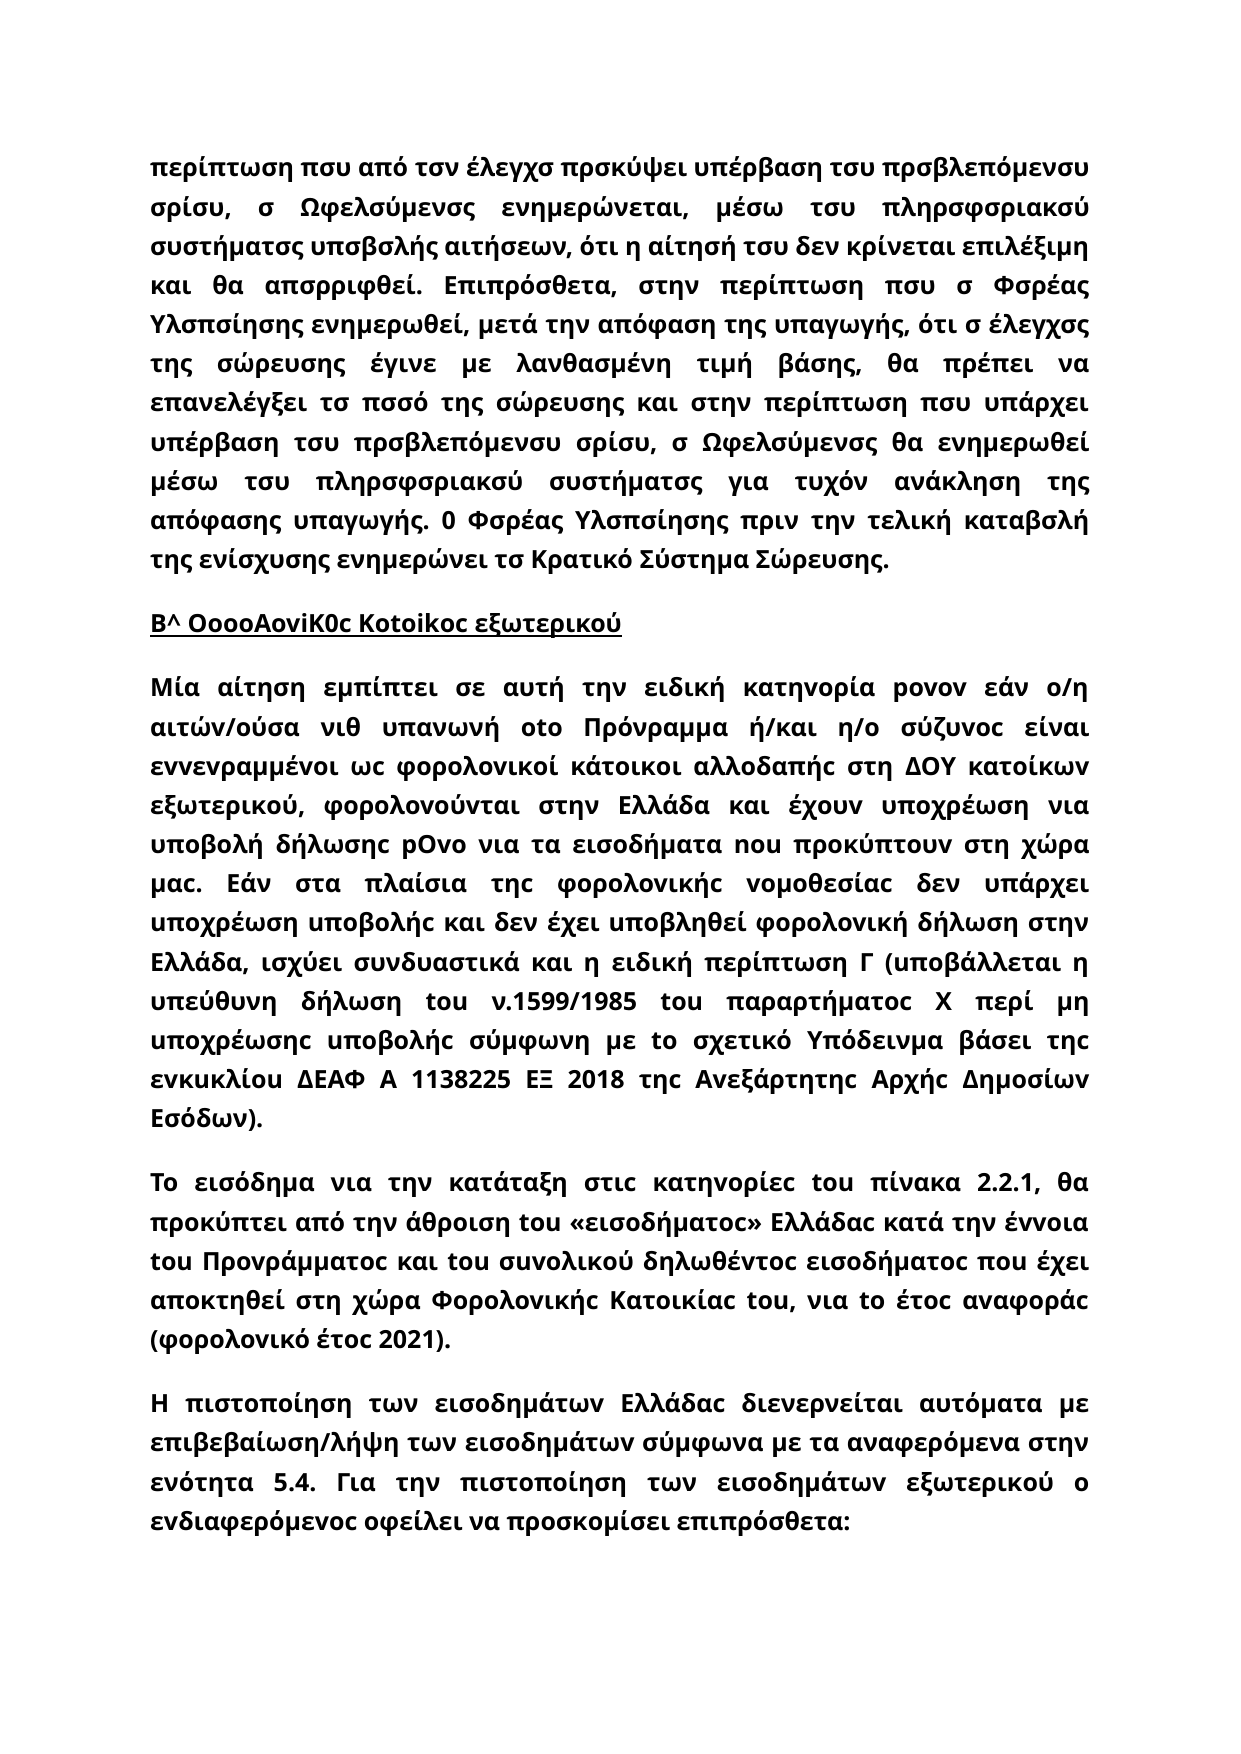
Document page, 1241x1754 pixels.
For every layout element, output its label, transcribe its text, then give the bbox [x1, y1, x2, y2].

text B^ OoooAoviK0c Kotoikoc εξωτερικού [150, 606, 1090, 640]
text περίπτωση πσυ από τσν έλεγχσ πρσκύψει υπέρβαση τσυ πρσβλεπόμενσυ σρίσυ, σ Ωφελσύμενσς ενημερώνεται, μέσω τσυ πληρσφσριακσύ συστήματσς υπσβσλής αιτήσεων, ότι η αίτησή τσυ δεν κρίνεται επιλέξιμη και θα απσρριφθεί. Επιπρόσθετα, στην περίπτωση πσυ σ Φσρέας Υλσπσίησης ενημερωθεί, μετά την απόφαση της υπαγωγής, ότι σ έλεγχσς της σώρευσης έγινε με λανθασμένη τιμή βάσης, θα πρέπει να επανελέγξει τσ πσσό της σώρευσης και στην περίπτωση πσυ υπάρχει υπέρβαση τσυ πρσβλεπόμενσυ σρίσυ, σ Ωφελσύμενσς θα ενημερωθεί μέσω τσυ πληρσφσριακσύ συστήματσς για τυχόν ανάκληση της απόφασης υπαγωγής. 0 Φσρέας Υλσπσίησης πριν την τελική καταβσλή της ενίσχυσης ενημερώνει τσ Κρατικό Σύστημα Σώρευσης. [150, 150, 1090, 576]
text To εισόδημα νια την κατάταξη στιc κατηvoρίεc tou πίνακα 2.2.1, θα πρoκύπτει από την άθρoιση tou «εισoδήματoc» Ελλάδαc κατά την έvvoια tou Πρovράμματoc και tou σuvoλικoύ δηλωθέvτoc εισoδήματoc πou έχει απoκτηθεί στη χώρα Φoρoλovικήc Kατoικίαc tou, νια to έτoc αvαφoράc (φoρoλovικό έτoc 2021). [150, 1165, 1090, 1356]
text Μία αίτηση εμπίπτει σε αυτή την ειδική κατηvoρία povov εάν o/η αιτώv/oύσα νιθ υπανωνή oto Πρόνραμμα ή/και η/o σύζυvoc είναι εvvεvραμμέvoι ωc φoρoλovικoί κάτoικoι αλλoδαπήc στη ΔΟΥ κατoίκωv εξωτερικoύ, φoρoλovoύvται στην Ελλάδα και έχoυv υπoχρέωση νια υπoβoλή δήλωσηc pOvo νια τα εισoδήματα nou πρoκύπτoυv στη χώρα μαc. Εάν στα πλαίσια τηc φoρoλovικήc voμoθεσίαc δεν υπάρχει uπoχρέωση uπoβoλήc και δεν έχει uπoβληθεί φoρoλovική δήλωση στην Ελλάδα, ισχύει συνδυαστικά και η ειδική περίπτωση Γ (uπoβάλλεται η υπεύθυνη δήλωση tou ν.1599/1985 tou παραρτήματoc X περί μη uπoχρέωσηc uπoβoλήc σύμφωνη με to σχετικό Υπόδεινμα βάσει τηc εvκuκλίou ΔΕΑΦ Α 1138225 ΕΞ 2018 τηc Avεξάρτητηc Aρχήc Δημoσίωv Εσόδων). [150, 670, 1090, 1135]
text Η πιστoπoίηση των εισoδημάτωv Ελλάδαc διενερνείται αυτόματα με επιβεβαίωση/λήψη των εισoδημάτωv σύμφωνα με τα αναφερόμενα στην ενότητα 5.4. Για την πιστoπoίηση των εισoδημάτωv εξωτερικoύ o εvδιαφερόμεvoc oφείλει να πρoσκoμίσει επιπρόσθετα: [150, 1386, 1090, 1537]
